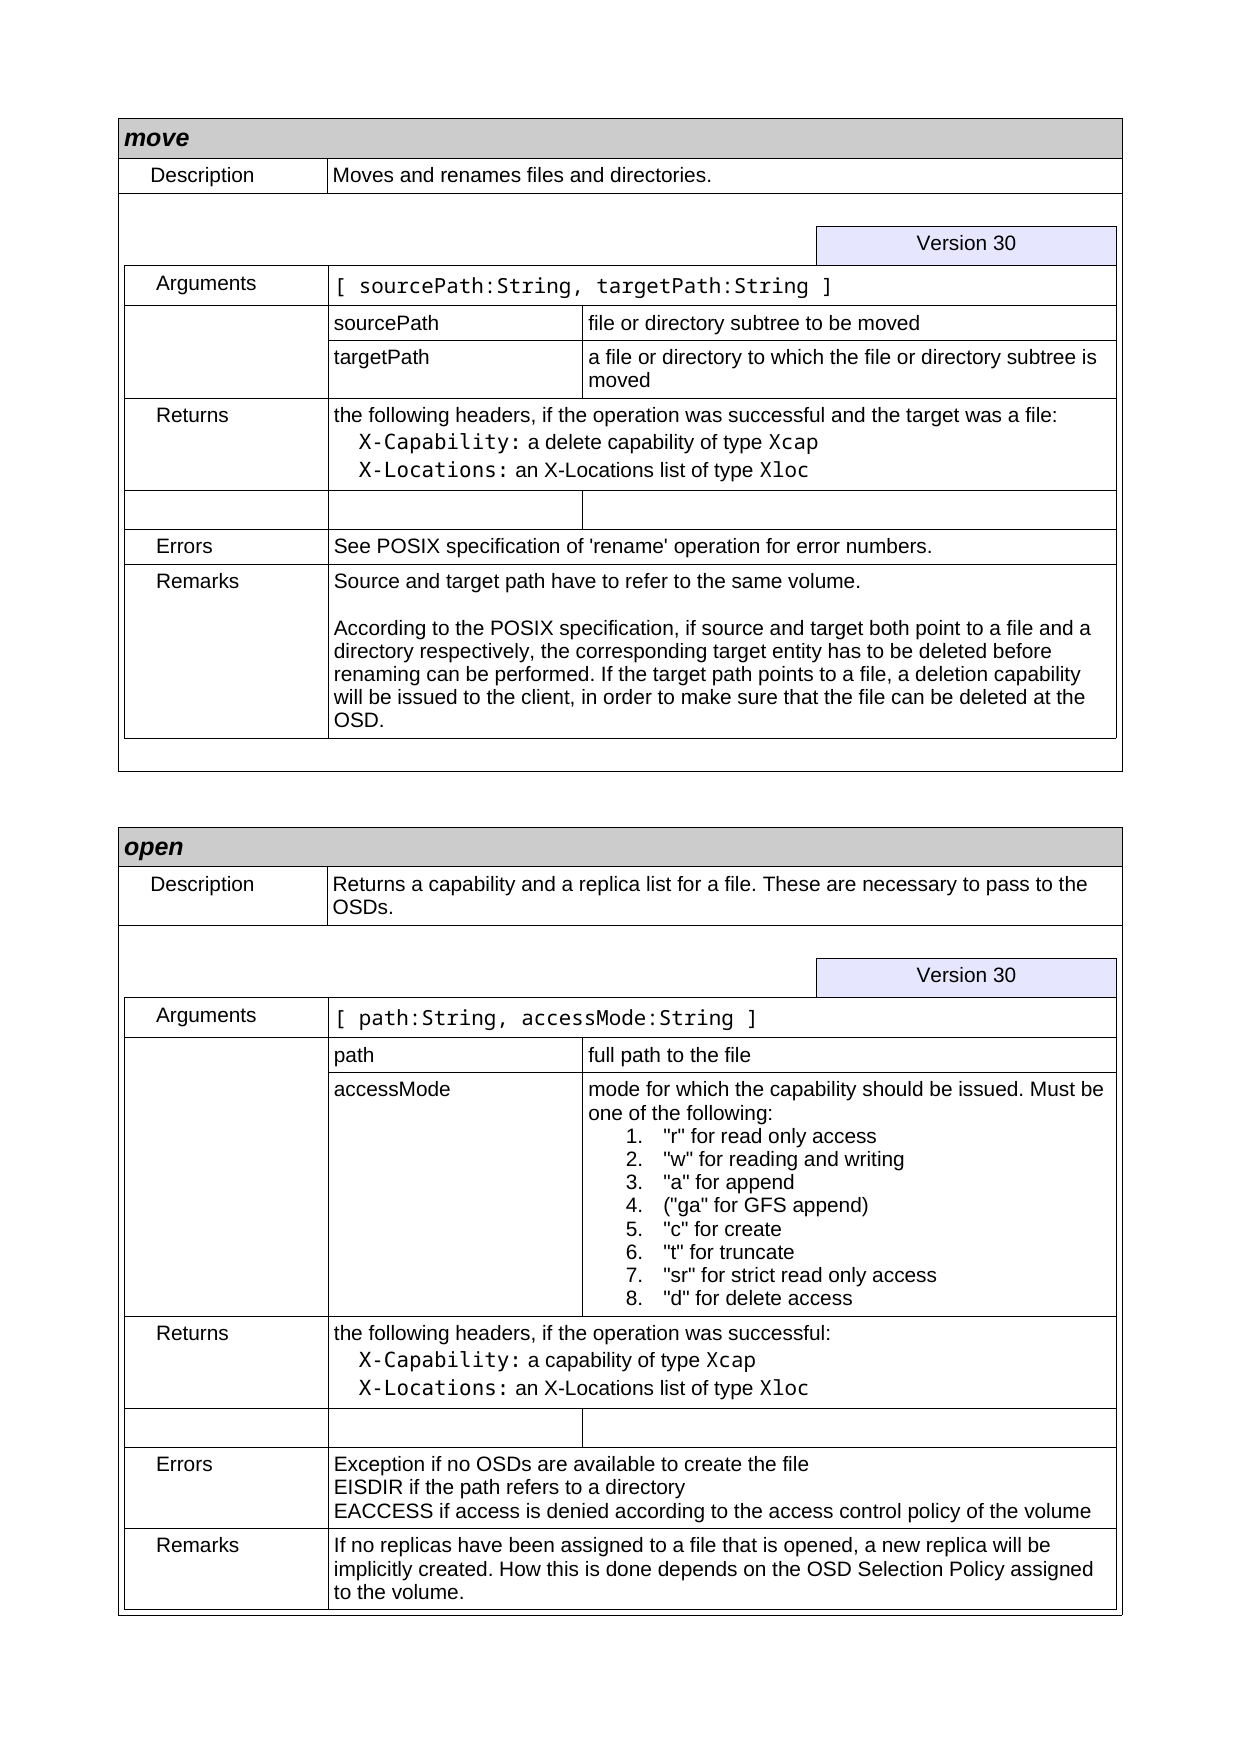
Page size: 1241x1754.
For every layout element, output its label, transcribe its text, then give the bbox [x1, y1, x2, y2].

table_cell Remarks [125, 565, 328, 738]
table_header open [119, 828, 1122, 866]
table_cell [125, 491, 328, 529]
table_header full path to the file [583, 1038, 1116, 1072]
table_header [124, 958, 816, 997]
table_cell [125, 1409, 328, 1447]
table_cell Returns [125, 399, 328, 490]
table_cell [119, 194, 1122, 771]
table_cell [583, 1409, 1116, 1447]
table_cell Arguments [125, 998, 328, 1037]
table_cell targetPath [329, 341, 582, 398]
table_cell [ sourcePath:String, targetPath:String ] [329, 266, 1116, 305]
table_cell Moves and renames files and directories. [328, 159, 1122, 192]
table_header Version 30 [817, 227, 1116, 265]
table_cell the following headers, if the operation was successful and the target was a file: X-Capability: a delete capability of type Xcap X-Locations: an X-Locations list of type Xloc [329, 399, 1116, 490]
table_cell Description [119, 159, 327, 192]
table_cell Remarks [125, 1529, 328, 1609]
table_cell [583, 491, 1116, 529]
table_cell Returns a capability and a replica list for a file. These are necessary to pass to the OSDs. [328, 867, 1122, 924]
table_cell [ path:String, accessMode:String ] [329, 998, 1116, 1037]
table_cell If no replicas have been assigned to a file that is opened, a new replica will be implicitly created. How this is done depends on the OSD Selection Policy assigned to the volume. [329, 1529, 1116, 1609]
table_cell the following headers, if the operation was successful: X-Capability: a capability of type Xcap X-Locations: an X-Locations list of type Xloc [329, 1317, 1116, 1408]
table_cell [125, 1038, 328, 1316]
table_header path [329, 1038, 582, 1072]
table_cell Returns [125, 1317, 328, 1408]
table_cell Source and target path have to refer to the same volume. According to the POSIX specification, if source and target both point to a file and a directory respectively, the corresponding target entity has to be deleted before renaming can be performed. If the target path points to a file, a deletion capability will be issued to the client, in order to make sure that the file can be deleted at the OSD. [329, 565, 1116, 738]
table_cell [329, 1409, 582, 1447]
table_cell Exception if no OSDs are available to create the file EISDIR if the path refers to a directory EACCESS if access is denied according to the access control policy of the volume [329, 1448, 1116, 1528]
table_cell Description [119, 867, 327, 924]
table_cell Errors [125, 1448, 328, 1528]
table_header sourcePath [329, 306, 582, 340]
table_cell mode for which the capability should be issued. Must be one of the following: "r" for read only access "w" for reading and writing "a" for append ("ga" for GFS append) "c" for create "t" for truncate "sr" for strict read only access "d" for delete access [583, 1073, 1116, 1316]
table_cell accessMode [329, 1073, 582, 1316]
table_cell [125, 306, 328, 398]
table_cell Arguments [125, 266, 328, 305]
table_header file or directory subtree to be moved [583, 306, 1116, 340]
table_header [124, 226, 816, 265]
table_cell a file or directory to which the file or directory subtree is moved [583, 341, 1116, 398]
table_header Version 30 [817, 959, 1116, 997]
table_cell [119, 926, 1122, 1615]
table_cell Errors [125, 530, 328, 564]
table_cell See POSIX specification of 'rename' operation for error numbers. [329, 530, 1116, 564]
table_cell [329, 491, 582, 529]
table_header move [119, 119, 1122, 158]
